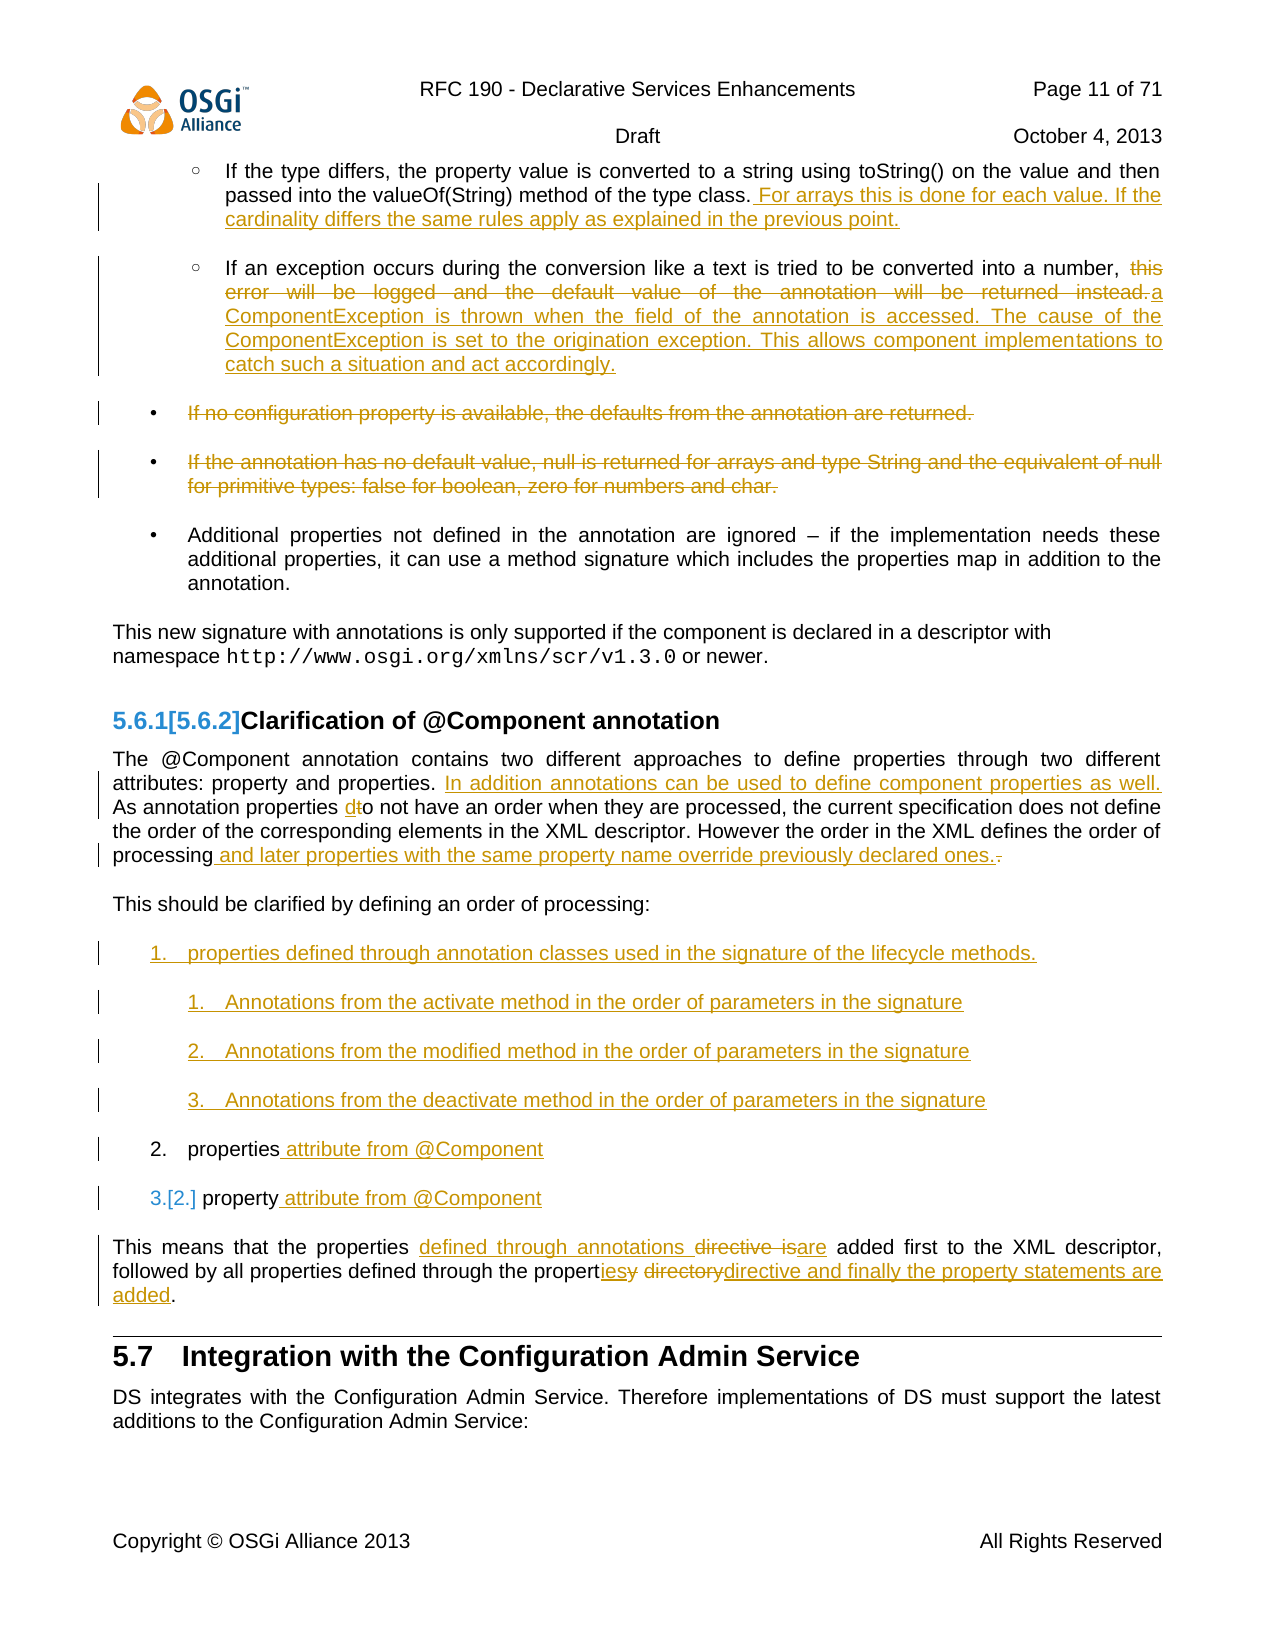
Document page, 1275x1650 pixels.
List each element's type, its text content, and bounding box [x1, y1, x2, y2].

picture [113, 78, 257, 142]
text This should be clarified by defining an order of processing: [112, 892, 1162, 916]
list If the type differs, the property value is converted to a string using toString() on the value and then passed into the valueOf(String) method of the type class. For arrays this is done for each value. If the cardinality differs the same rules apply as explained in the previous point. [187, 159, 1162, 231]
list Annotations from the activate method in the order of parameters in the signature [187, 990, 1162, 1014]
list Additional properties not defined in the annotation are ignored – if the implementation needs these additional properties, it can use a method signature which includes the properties map in addition to the annotation. [150, 523, 1162, 595]
list properties defined through annotation classes used in the signature of the lifecycle methods. [150, 941, 1162, 965]
list properties attribute from @Component [150, 1137, 1162, 1161]
list Annotations from the modified method in the order of parameters in the signature [187, 1039, 1162, 1063]
text This new signature with annotations is only supported if the component is declared in a descriptor with namespace http://www.osgi.org/xmlns/scr/v1.3.0 or newer. [112, 620, 1162, 670]
text DS integrates with the Configuration Admin Service. Therefore implementations of DS must support the latest additions to the Configuration Admin Service: [112, 1385, 1162, 1433]
list Annotations from the deactivate method in the order of parameters in the signature [187, 1088, 1162, 1112]
list property attribute from @Component [150, 1186, 1162, 1209]
list If an exception occurs during the conversion like a text is tried to be converted into a number, a ComponentException is thrown when the field of the annotation is accessed. The cause of the ComponentException is set to the origination exception. This allows component implementations to catch such a situation and act accordingly. [187, 256, 1162, 376]
subtitle Clarification of @Component annotation [112, 706, 1162, 734]
text The @Component annotation contains two different approaches to define properties through two different attributes: property and properties. In addition annotations can be used to define component properties as well. As annotation properties do not have an order when they are processed, the current specification does not define the order of the corresponding elements in the XML descriptor. However the order in the XML defines the order of processing and later properties with the same property name override previously declared ones. [112, 747, 1162, 867]
text This means that the properties defined through annotations are added first to the XML descriptor, followed by all properties defined through the properties directive and finally the property statements are added. [112, 1234, 1162, 1306]
subtitle Integration with the Configuration Admin Service [112, 1337, 1162, 1372]
